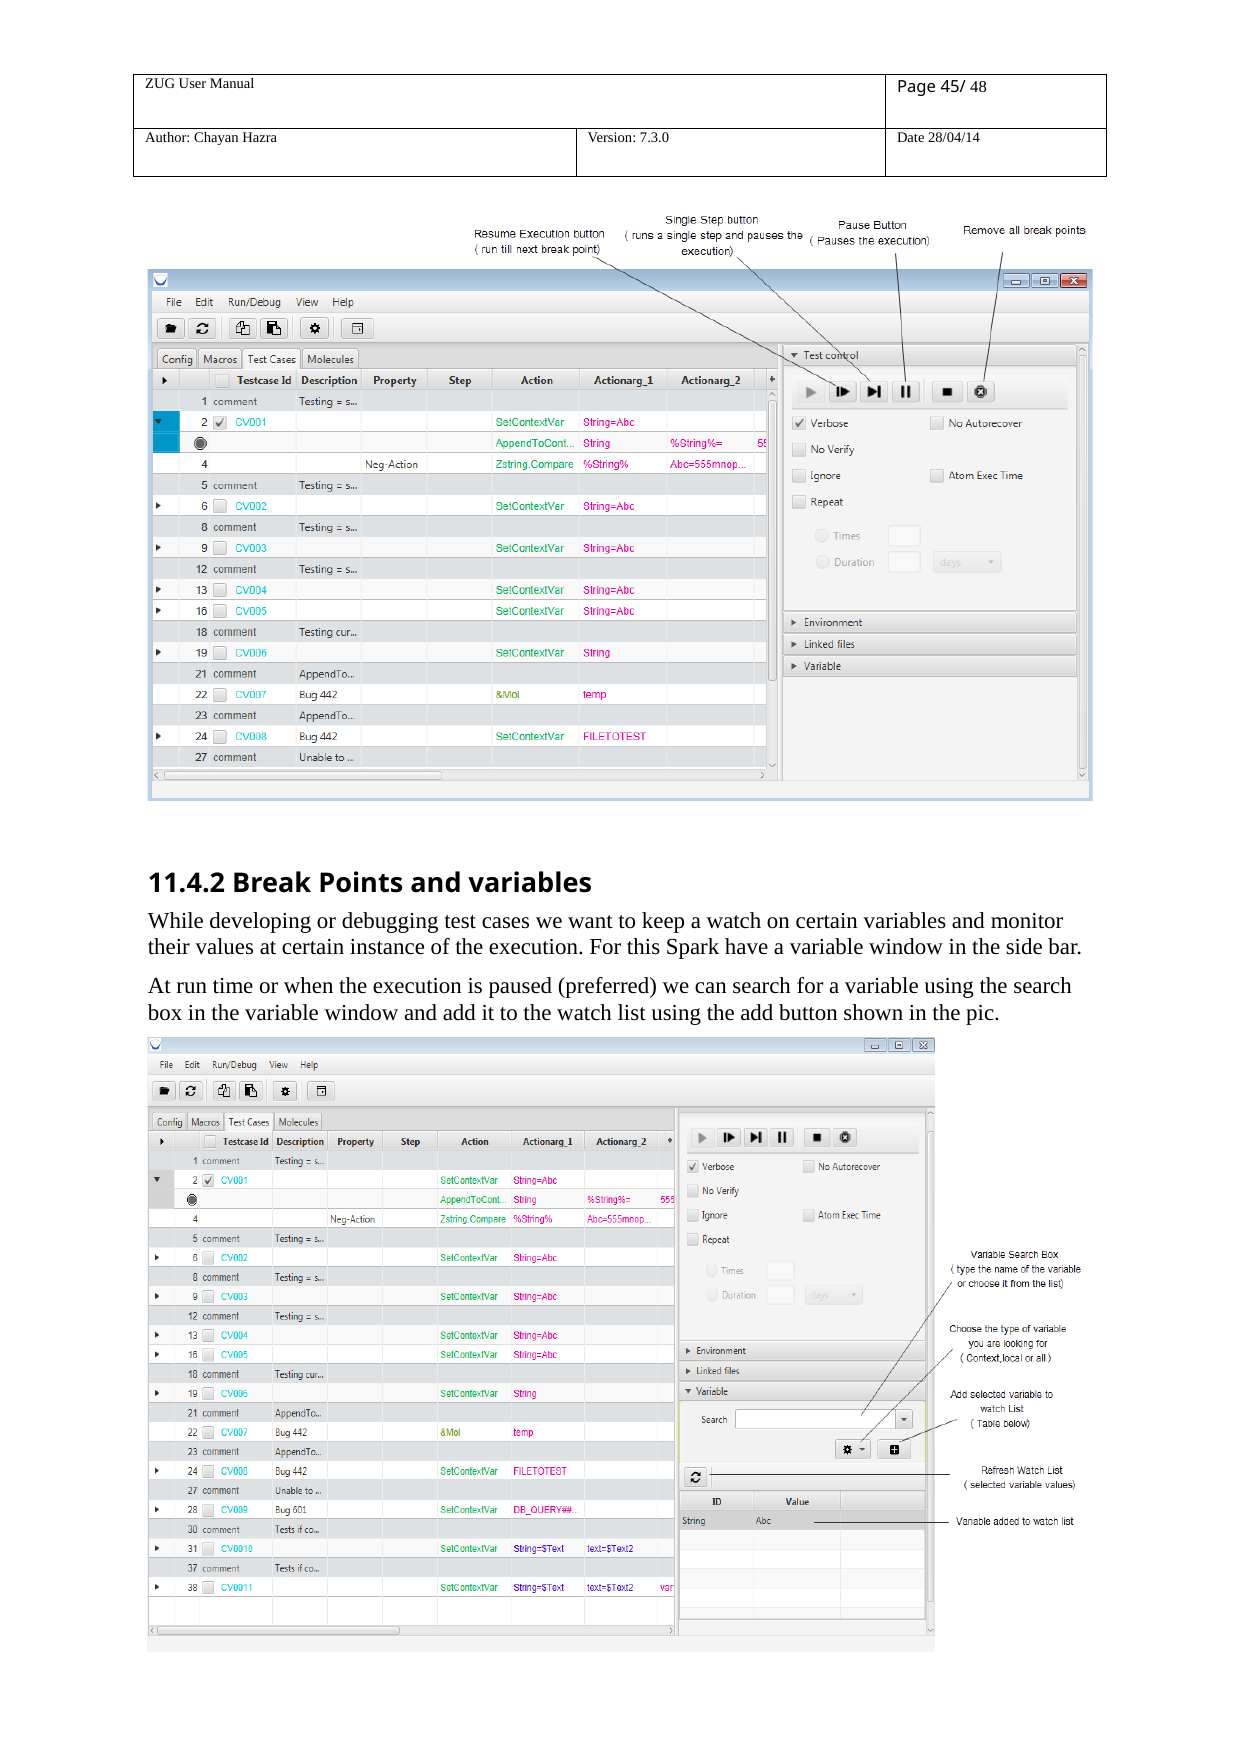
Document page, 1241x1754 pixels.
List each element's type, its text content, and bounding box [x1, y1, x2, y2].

text While developing or debugging test cases we want to keep a watch on certain variables and monitor their values at certain instance of the execution. For this Spark have a variable window in the side bar. [148, 907, 1092, 960]
text At run time or when the execution is paused (preferred) we can search for a variable using the search box in the variable window and add it to the watch list using the add button shown in the pic. [148, 972, 1092, 1025]
picture [147, 203, 1093, 801]
picture [147, 1037, 1093, 1652]
subtitle 11.4.2 Break Points and variables [148, 864, 1092, 901]
